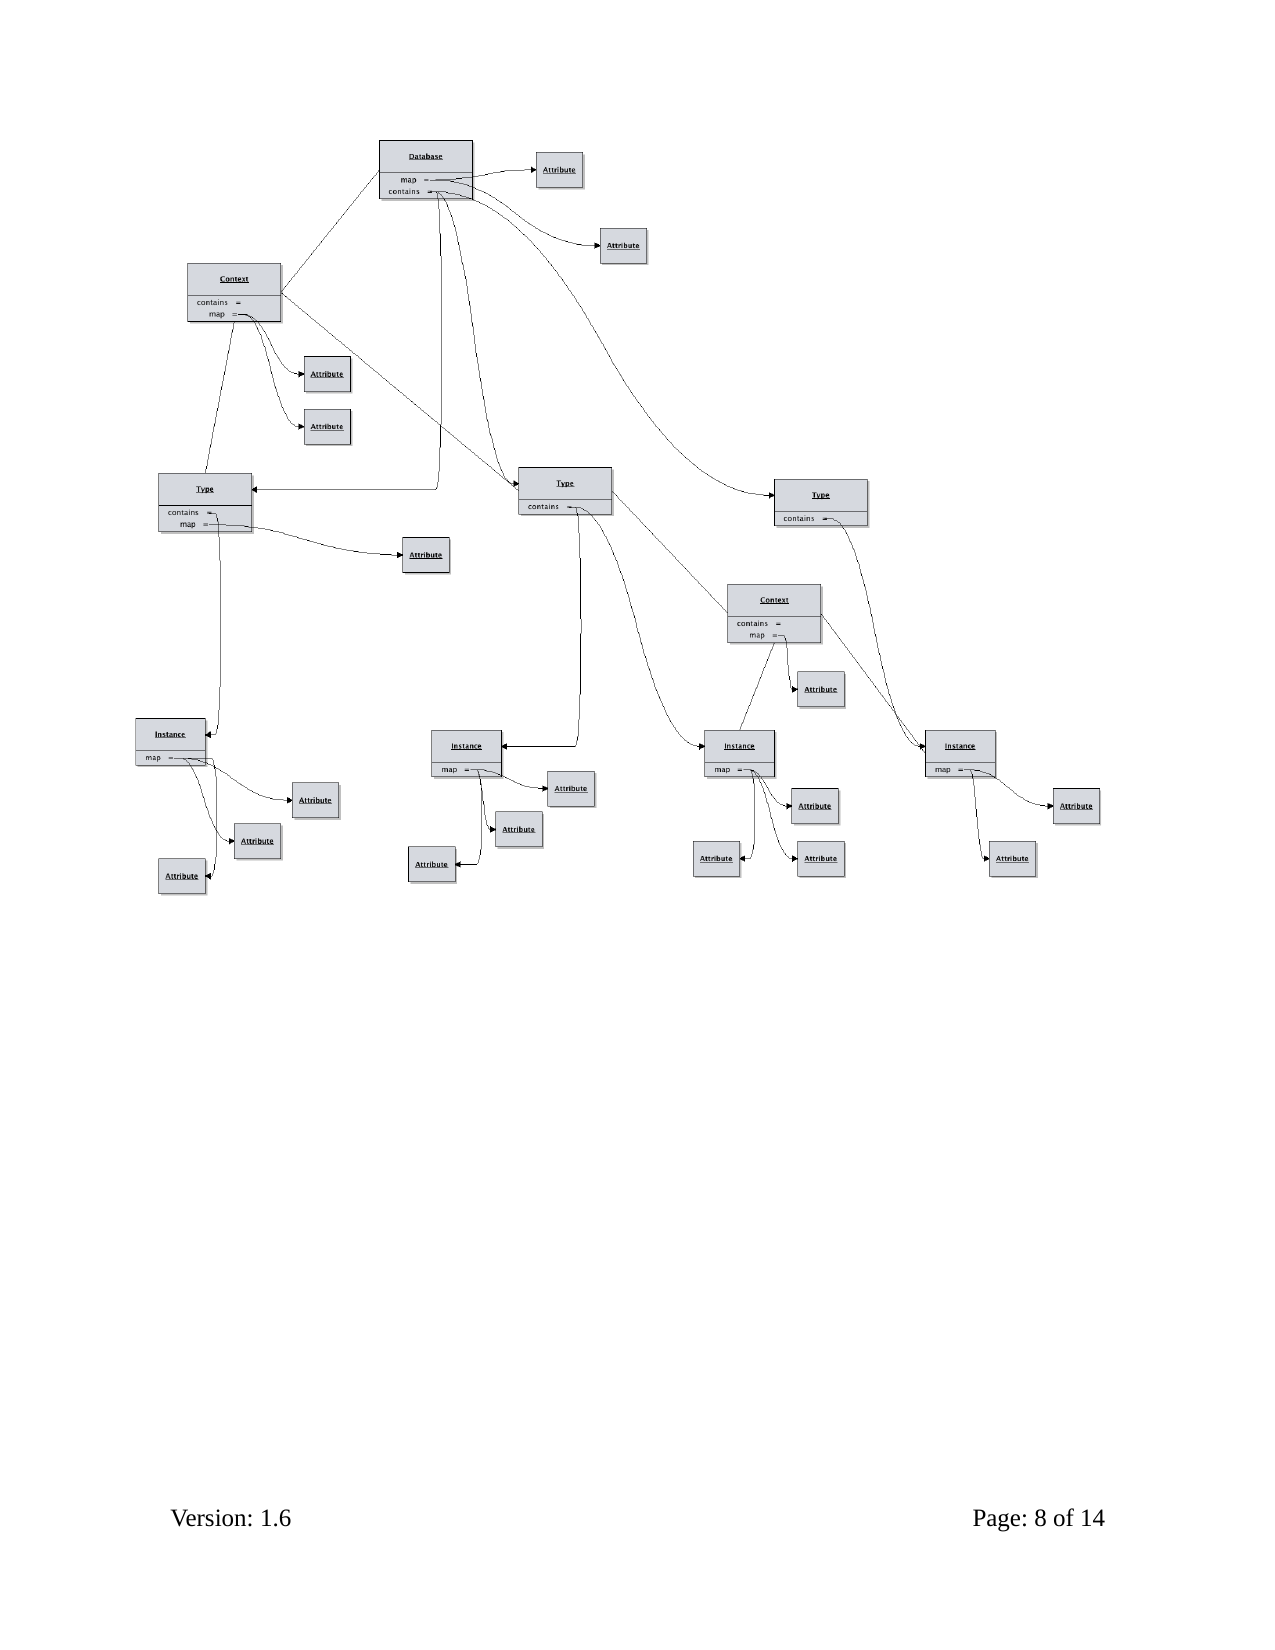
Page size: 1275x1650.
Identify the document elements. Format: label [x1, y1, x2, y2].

picture [135, 140, 1102, 896]
